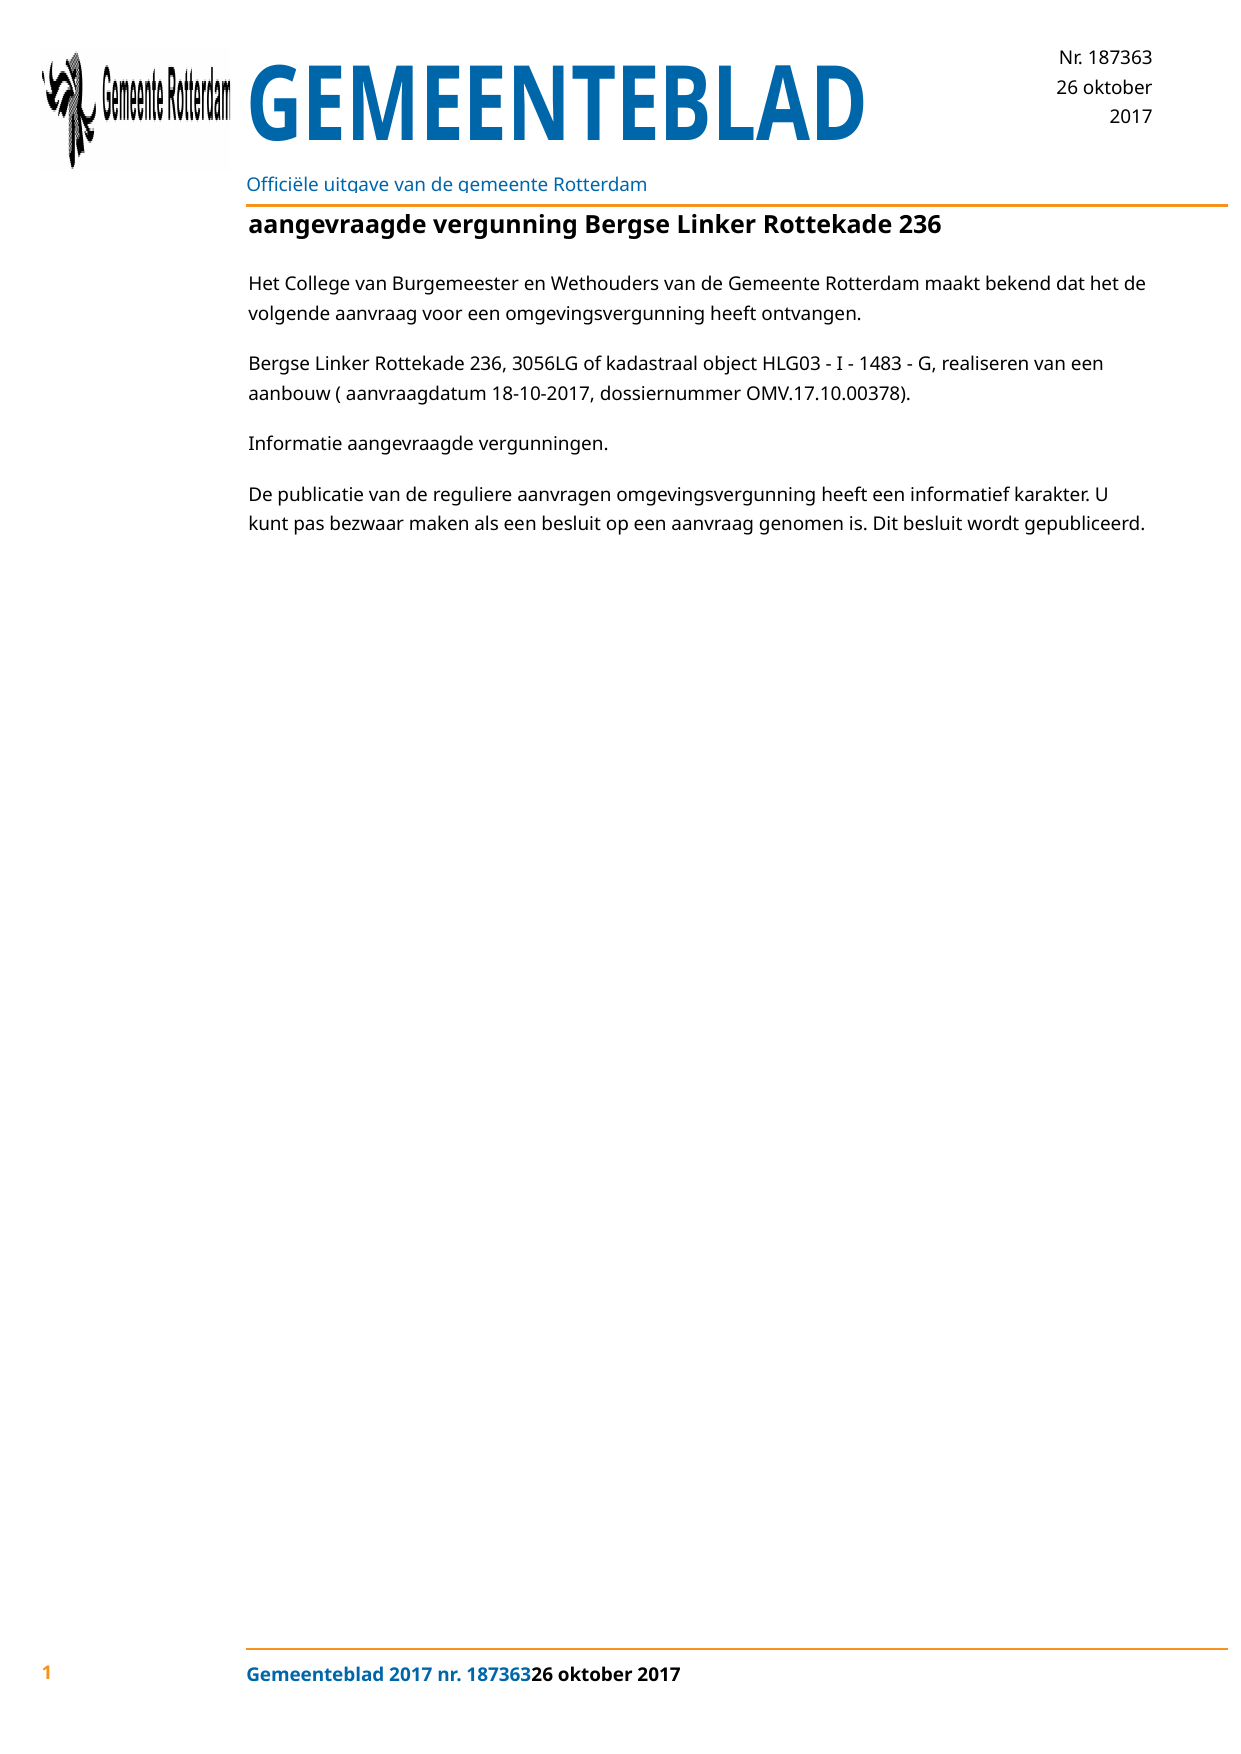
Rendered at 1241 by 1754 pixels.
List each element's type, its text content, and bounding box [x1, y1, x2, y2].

text Bergse Linker Rottekade 236, 3056LG of kadastraal object HLG03 - I - 1483 - G, realiseren van een aanbouw ( aanvraagdatum 18-10-2017, dossiernummer OMV.17.10.00378). [248, 350, 1152, 406]
picture [41, 47, 231, 172]
text Informatie aangevraagde vergunningen. [248, 430, 1152, 456]
text De publicatie van de reguliere aanvragen omgevingsvergunning heeft een informatief karakter. U kunt pas bezwaar maken als een besluit op een aanvraag genomen is. Dit besluit wordt gepubliceerd. [248, 481, 1152, 536]
text Het College van Burgemeester en Wethouders van de Gemeente Rotterdam maakt bekend dat het de volgende aanvraag voor een omgevingsvergunning heeft ontvangen. [248, 270, 1152, 326]
text aangevraagde vergunning Bergse Linker Rottekade 236 [248, 207, 1152, 241]
